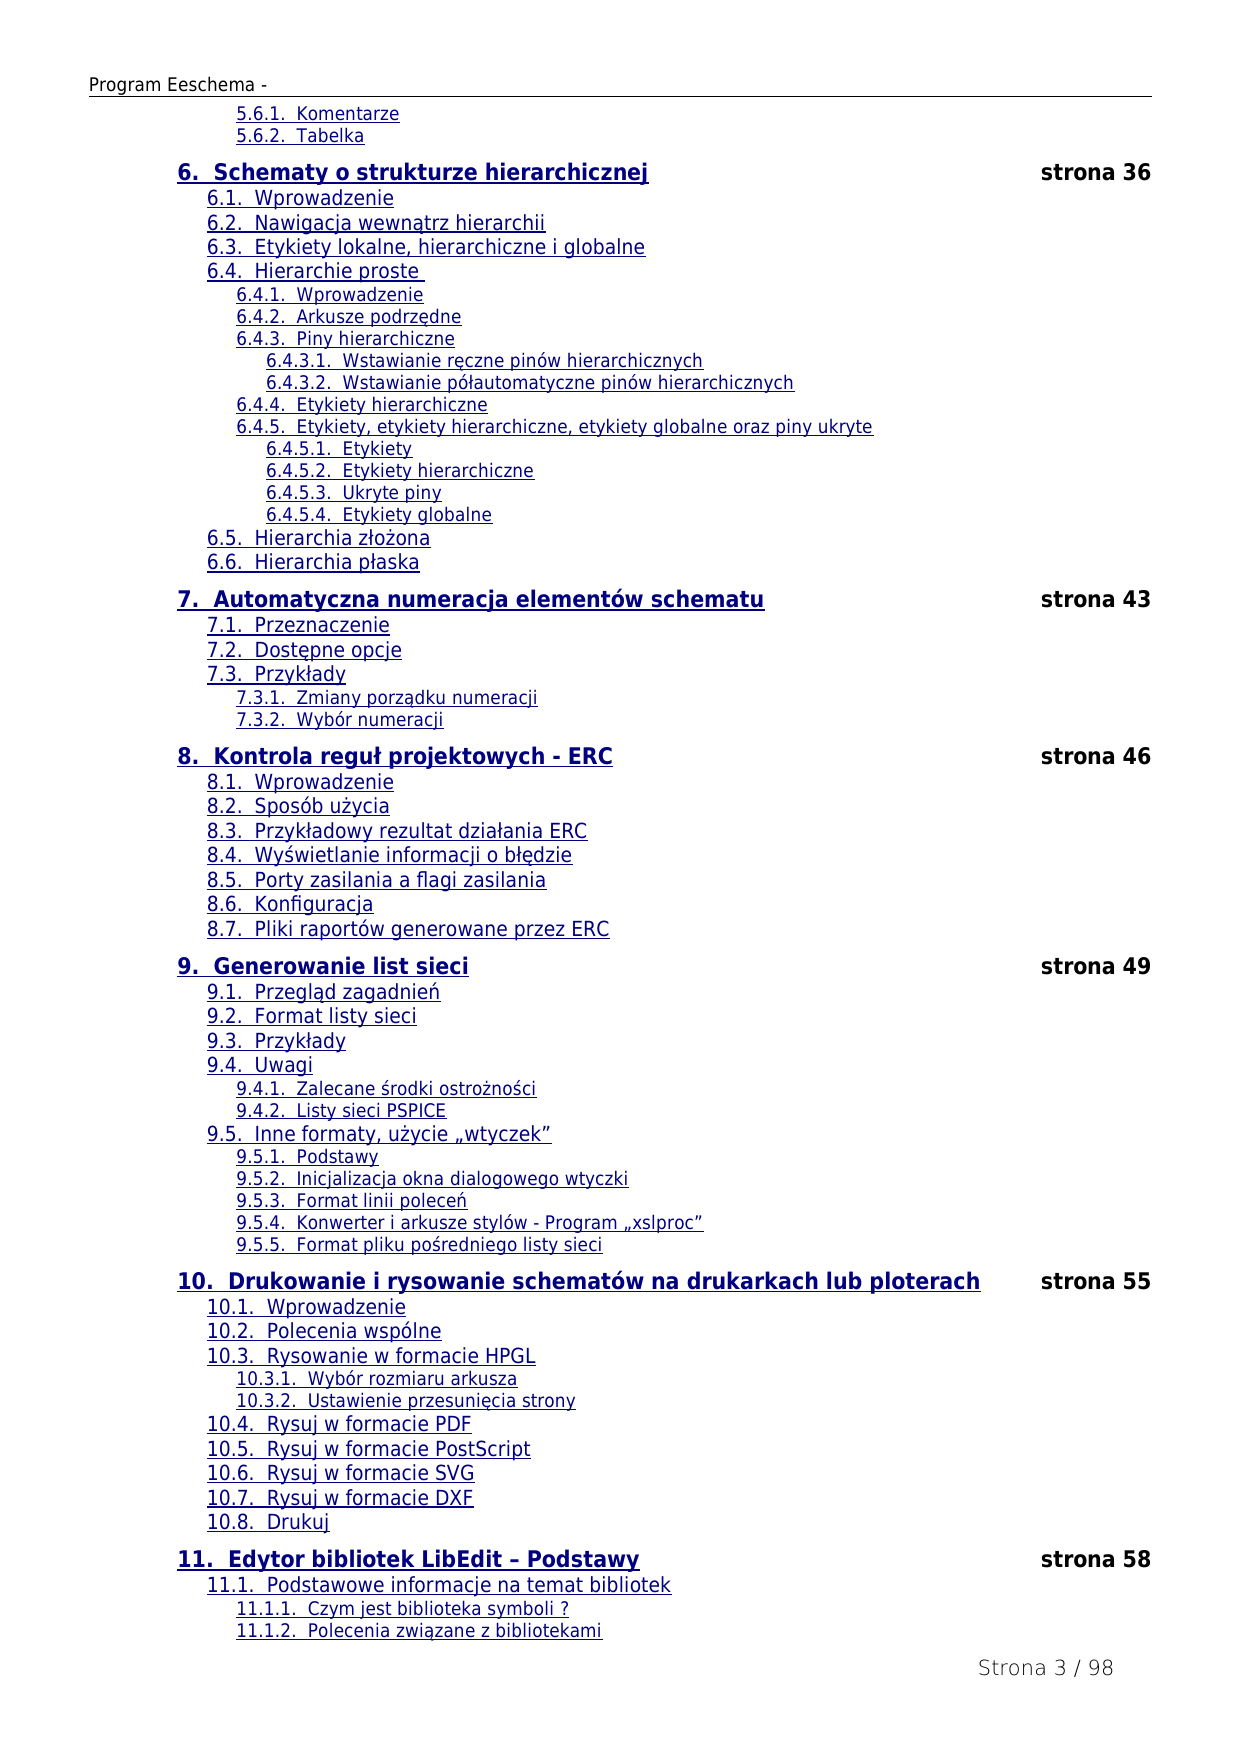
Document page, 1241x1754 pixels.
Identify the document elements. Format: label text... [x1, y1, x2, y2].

text 10. Drukowanie i rysowanie schematów na drukarkach lub ploterach strona 55 [177, 1268, 1152, 1295]
text 6.4.5.3. Ukryte piny [266, 482, 1152, 504]
text 7.2. Dostępne opcje [207, 638, 1152, 662]
text 7.3.2. Wybór numeracji [236, 709, 1152, 731]
text 10.8. Drukuj [207, 1510, 1152, 1534]
text 6.4. Hierarchie proste [207, 259, 1152, 284]
text 9.5. Inne formaty, użycie „wtyczek” [207, 1122, 1152, 1146]
text 10.4. Rysuj w formacie PDF [207, 1412, 1152, 1437]
text 6.4.1. Wprowadzenie [236, 284, 1152, 306]
text 10.2. Polecenia wspólne [207, 1319, 1152, 1344]
text 6. Schematy o strukturze hierarchicznej strona 36 [177, 159, 1152, 186]
text 6.5. Hierarchia złożona [207, 526, 1152, 550]
text 10.6. Rysuj w formacie SVG [207, 1461, 1152, 1486]
text 9.1. Przegląd zagadnień [207, 980, 1152, 1004]
text 8.5. Porty zasilania a flagi zasilania [207, 867, 1152, 892]
text 9.5.1. Podstawy [236, 1146, 1152, 1168]
text 6.2. Nawigacja wewnątrz hierarchii [207, 211, 1152, 235]
text 10.7. Rysuj w formacie DXF [207, 1486, 1152, 1510]
text 11.1.1. Czym jest biblioteka symboli ? [236, 1598, 1152, 1620]
text 7. Automatyczna numeracja elementów schematu strona 43 [177, 586, 1152, 613]
text 6.6. Hierarchia płaska [207, 550, 1152, 575]
text 10.5. Rysuj w formacie PostScript [207, 1437, 1152, 1461]
text 7.3. Przykłady [207, 662, 1152, 687]
text 8.1. Wprowadzenie [207, 769, 1152, 794]
text 9.4.2. Listy sieci PSPICE [236, 1099, 1152, 1122]
text 5.6.2. Tabelka [236, 125, 1152, 147]
text 6.4.3. Piny hierarchiczne [236, 328, 1152, 350]
text 9.5.2. Inicjalizacja okna dialogowego wtyczki [236, 1168, 1152, 1190]
text 6.4.5.2. Etykiety hierarchiczne [266, 460, 1152, 482]
text 7.3.1. Zmiany porządku numeracji [236, 687, 1152, 709]
text 6.4.5.4. Etykiety globalne [266, 504, 1152, 526]
text 10.3.1. Wybór rozmiaru arkusza [236, 1368, 1152, 1390]
text 6.4.3.2. Wstawianie półautomatyczne pinów hierarchicznych [266, 372, 1152, 394]
text 9.5.3. Format linii poleceń [236, 1190, 1152, 1212]
text 8.6. Konfiguracja [207, 892, 1152, 916]
text 6.3. Etykiety lokalne, hierarchiczne i globalne [207, 235, 1152, 259]
text 5.6.1. Komentarze [236, 103, 1152, 125]
text 10.3.2. Ustawienie przesunięcia strony [236, 1390, 1152, 1412]
text 11.1. Podstawowe informacje na temat bibliotek [207, 1573, 1152, 1598]
text 6.4.3.1. Wstawianie ręczne pinów hierarchicznych [266, 350, 1152, 372]
text 9. Generowanie list sieci strona 49 [177, 953, 1152, 980]
text 10.1. Wprowadzenie [207, 1295, 1152, 1319]
text 6.1. Wprowadzenie [207, 186, 1152, 211]
text 8. Kontrola reguł projektowych - ERC strona 46 [177, 743, 1152, 769]
text 9.4.1. Zalecane środki ostrożności [236, 1078, 1152, 1099]
text 6.4.2. Arkusze podrzędne [236, 306, 1152, 328]
text 9.4. Uwagi [207, 1053, 1152, 1078]
text 8.3. Przykładowy rezultat działania ERC [207, 818, 1152, 843]
text 8.2. Sposób użycia [207, 794, 1152, 818]
text 9.5.4. Konwerter i arkusze stylów - Program „xslproc” [236, 1212, 1152, 1234]
text 9.2. Format listy sieci [207, 1004, 1152, 1029]
text 7.1. Przeznaczenie [207, 613, 1152, 638]
text 9.5.5. Format pliku pośredniego listy sieci [236, 1234, 1152, 1256]
text 11.1.2. Polecenia związane z bibliotekami [236, 1620, 1152, 1642]
text 6.4.5.1. Etykiety [266, 438, 1152, 460]
text 10.3. Rysowanie w formacie HPGL [207, 1344, 1152, 1368]
text 6.4.5. Etykiety, etykiety hierarchiczne, etykiety globalne oraz piny ukryte [236, 416, 1152, 438]
text 6.4.4. Etykiety hierarchiczne [236, 394, 1152, 416]
text 11. Edytor bibliotek LibEdit – Podstawy strona 58 [177, 1546, 1152, 1573]
text 8.4. Wyświetlanie informacji o błędzie [207, 843, 1152, 867]
text 9.3. Przykłady [207, 1029, 1152, 1053]
text 8.7. Pliki raportów generowane przez ERC [207, 916, 1152, 941]
